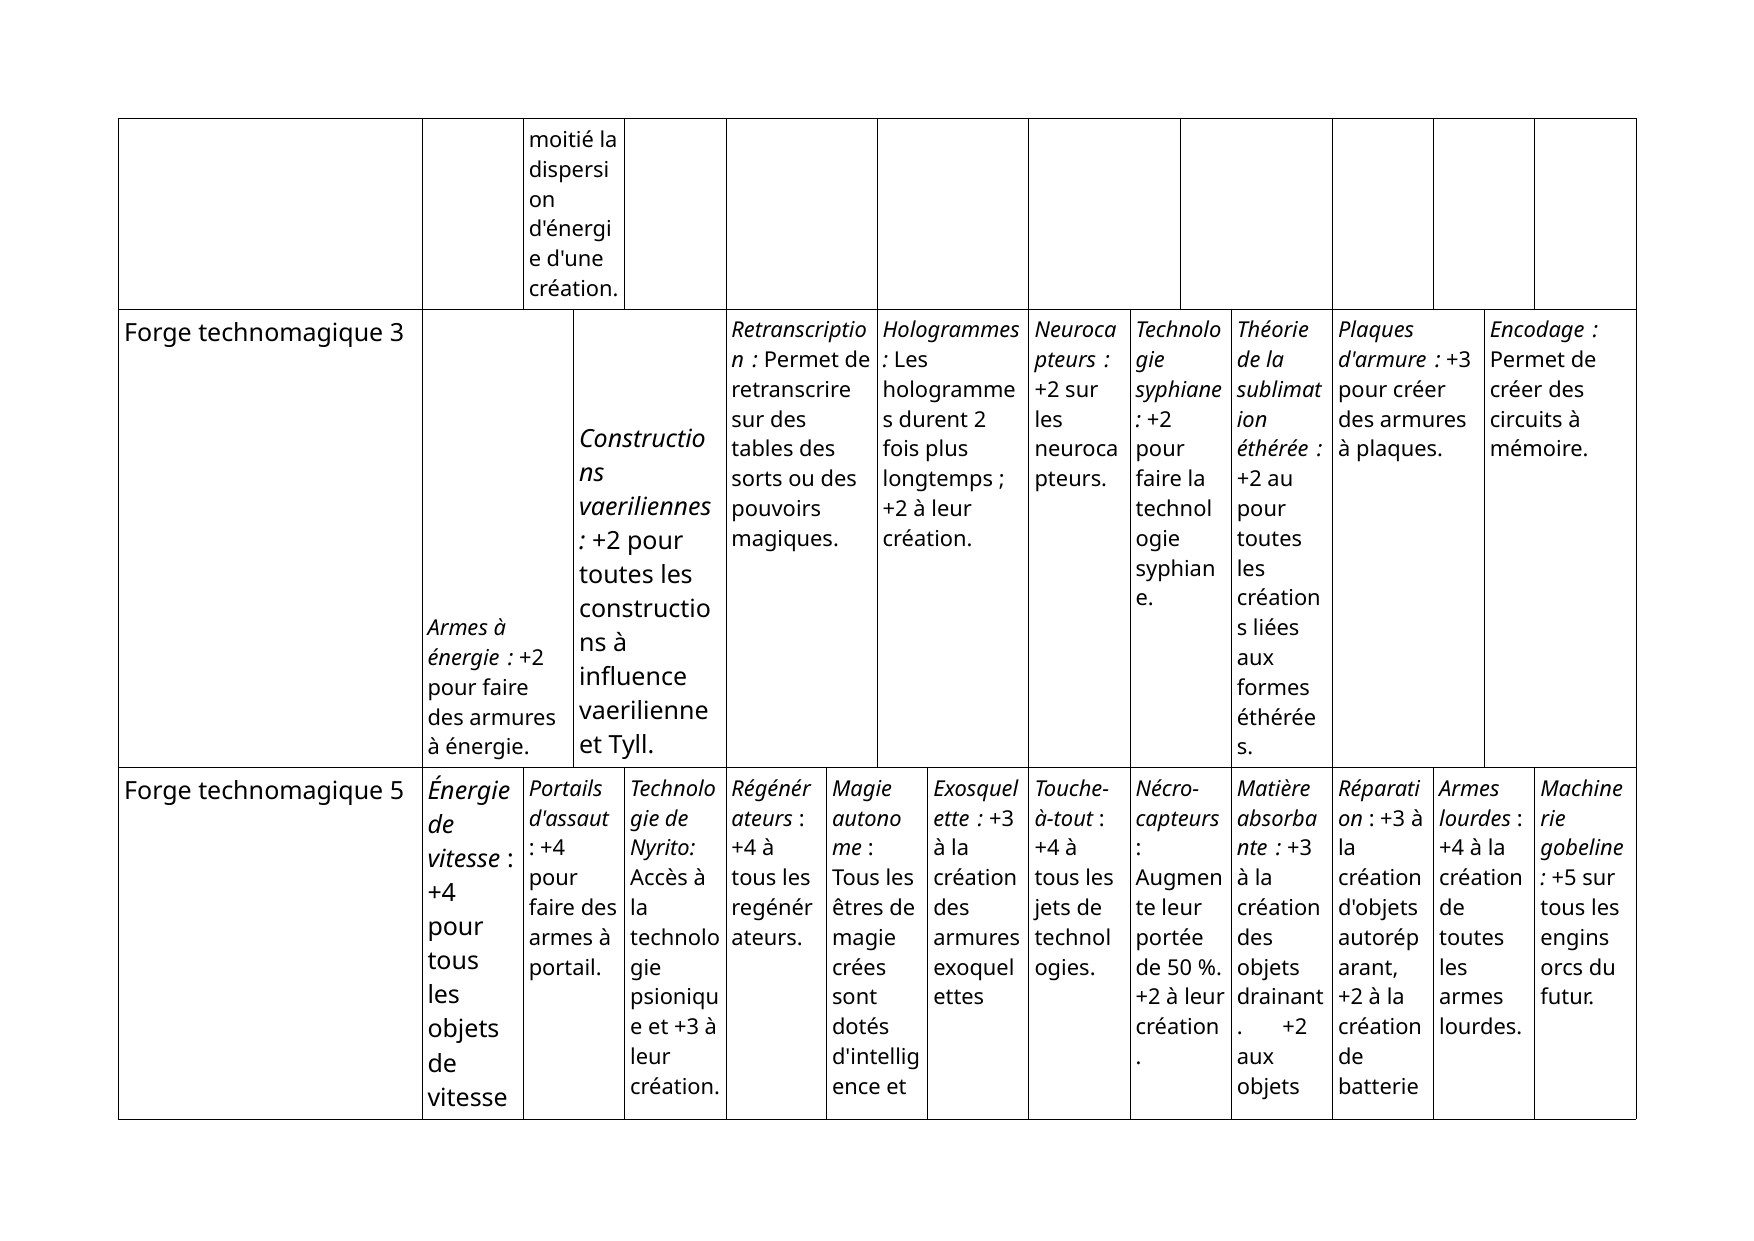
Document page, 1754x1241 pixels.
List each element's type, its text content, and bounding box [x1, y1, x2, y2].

table_cell Encodage : Permet de créer des circuits à mémoire. [1485, 310, 1636, 767]
table_cell [878, 119, 1028, 308]
table_cell Nécro-capteurs : Augmente leur portée de 50 %. +2 à leur création. [1131, 768, 1231, 1119]
table_cell [1434, 119, 1534, 308]
table_cell Hologrammes : Les hologrammes durent 2 fois plus longtemps ; +2 à leur création. [878, 310, 1028, 767]
table_cell Portails d'assaut : +4 pour faire des armes à portail. [524, 768, 624, 1119]
table_cell Régénérateurs : +4 à tous les regénérateurs. [727, 768, 826, 1119]
table_cell Forge technomagique 3 [119, 310, 422, 767]
table_cell [1029, 119, 1180, 308]
table_cell Armes lourdes : +4 à la création de toutes les armes lourdes. [1434, 768, 1534, 1119]
table_cell Forge technomagique 5 [119, 768, 422, 1119]
table_cell Touche-à-tout :+4 à tous les jets de technologies. [1029, 768, 1130, 1119]
table_cell Constructions vaeriliennes : +2 pour toutes les constructions à influence vaerilienne et Tyll. [574, 310, 726, 767]
table_cell Technologie syphiane : +2 pour faire la technologie syphiane. [1131, 310, 1231, 767]
table_cell [1333, 119, 1433, 308]
table_cell [119, 119, 422, 308]
table_cell Énergie de vitesse : +4 pour tous les objets de vitesse [423, 768, 523, 1119]
table_cell Plaques d'armure : +3 pour créer des armures à plaques. [1333, 310, 1484, 767]
table_cell Réparation : +3 à la création d'objets autoréparant, +2 à la création de batterie [1333, 768, 1433, 1119]
table_cell Magie autonome : Tous les êtres de magie crées sont dotés d'intelligence et [827, 768, 927, 1119]
table_cell Machinerie gobeline : +5 sur tous les engins orcs du futur. [1535, 768, 1636, 1119]
table_cell Matière absorbante : +3 à la création des objets drainant. +2 aux objets [1232, 768, 1332, 1119]
table_cell [423, 119, 523, 308]
table_cell [1535, 119, 1636, 308]
table_cell Retranscription : Permet de retranscrire sur des tables des sorts ou des pouvoirs magiques. [727, 310, 877, 767]
table_cell [625, 119, 726, 308]
table_cell Théorie de la sublimation éthérée : +2 au pour toutes les créations liées aux formes éthérées. [1232, 310, 1332, 767]
table_cell Exosquelette : +3 à la création des armures exoquelettes [928, 768, 1028, 1119]
table_cell [1181, 119, 1332, 308]
table_cell [727, 119, 877, 308]
table_cell Technologie de Nyrito: Accès à la technologie psionique et +3 à leur création. [625, 768, 726, 1119]
table_cell Armes à énergie : +2 pour faire des armures à énergie. [423, 310, 573, 767]
table_cell Neurocapteurs : +2 sur les neurocapteurs. [1029, 310, 1130, 767]
table_cell moitié la dispersion d'énergie d'une création. [524, 119, 624, 308]
